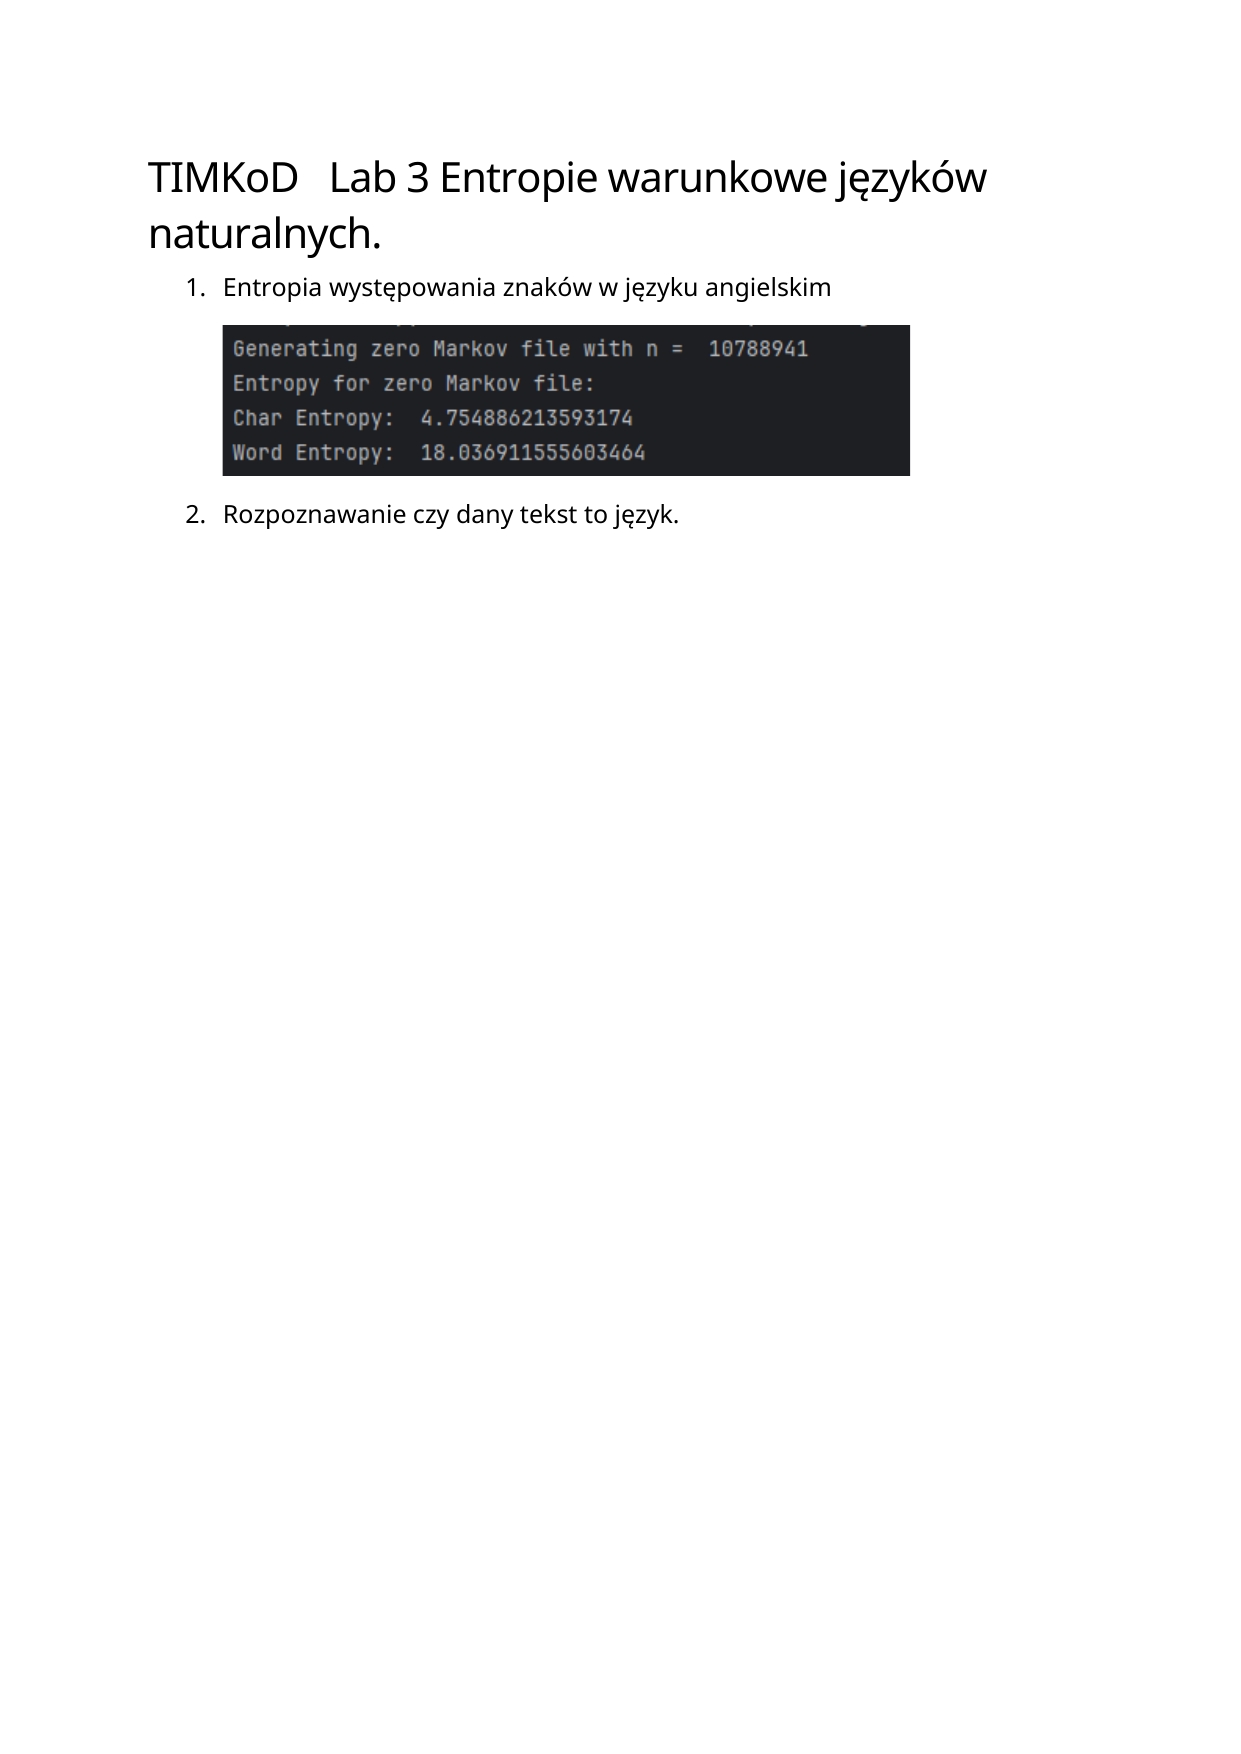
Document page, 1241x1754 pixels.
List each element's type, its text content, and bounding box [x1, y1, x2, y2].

picture [222, 325, 910, 476]
list Entropia występowania znaków w języku angielskim [185, 269, 1093, 303]
list Rozpoznawanie czy dany tekst to język. [185, 497, 1093, 531]
text TIMKoD Lab 3 Entropie warunkowe języków naturalnych. [148, 148, 1093, 261]
